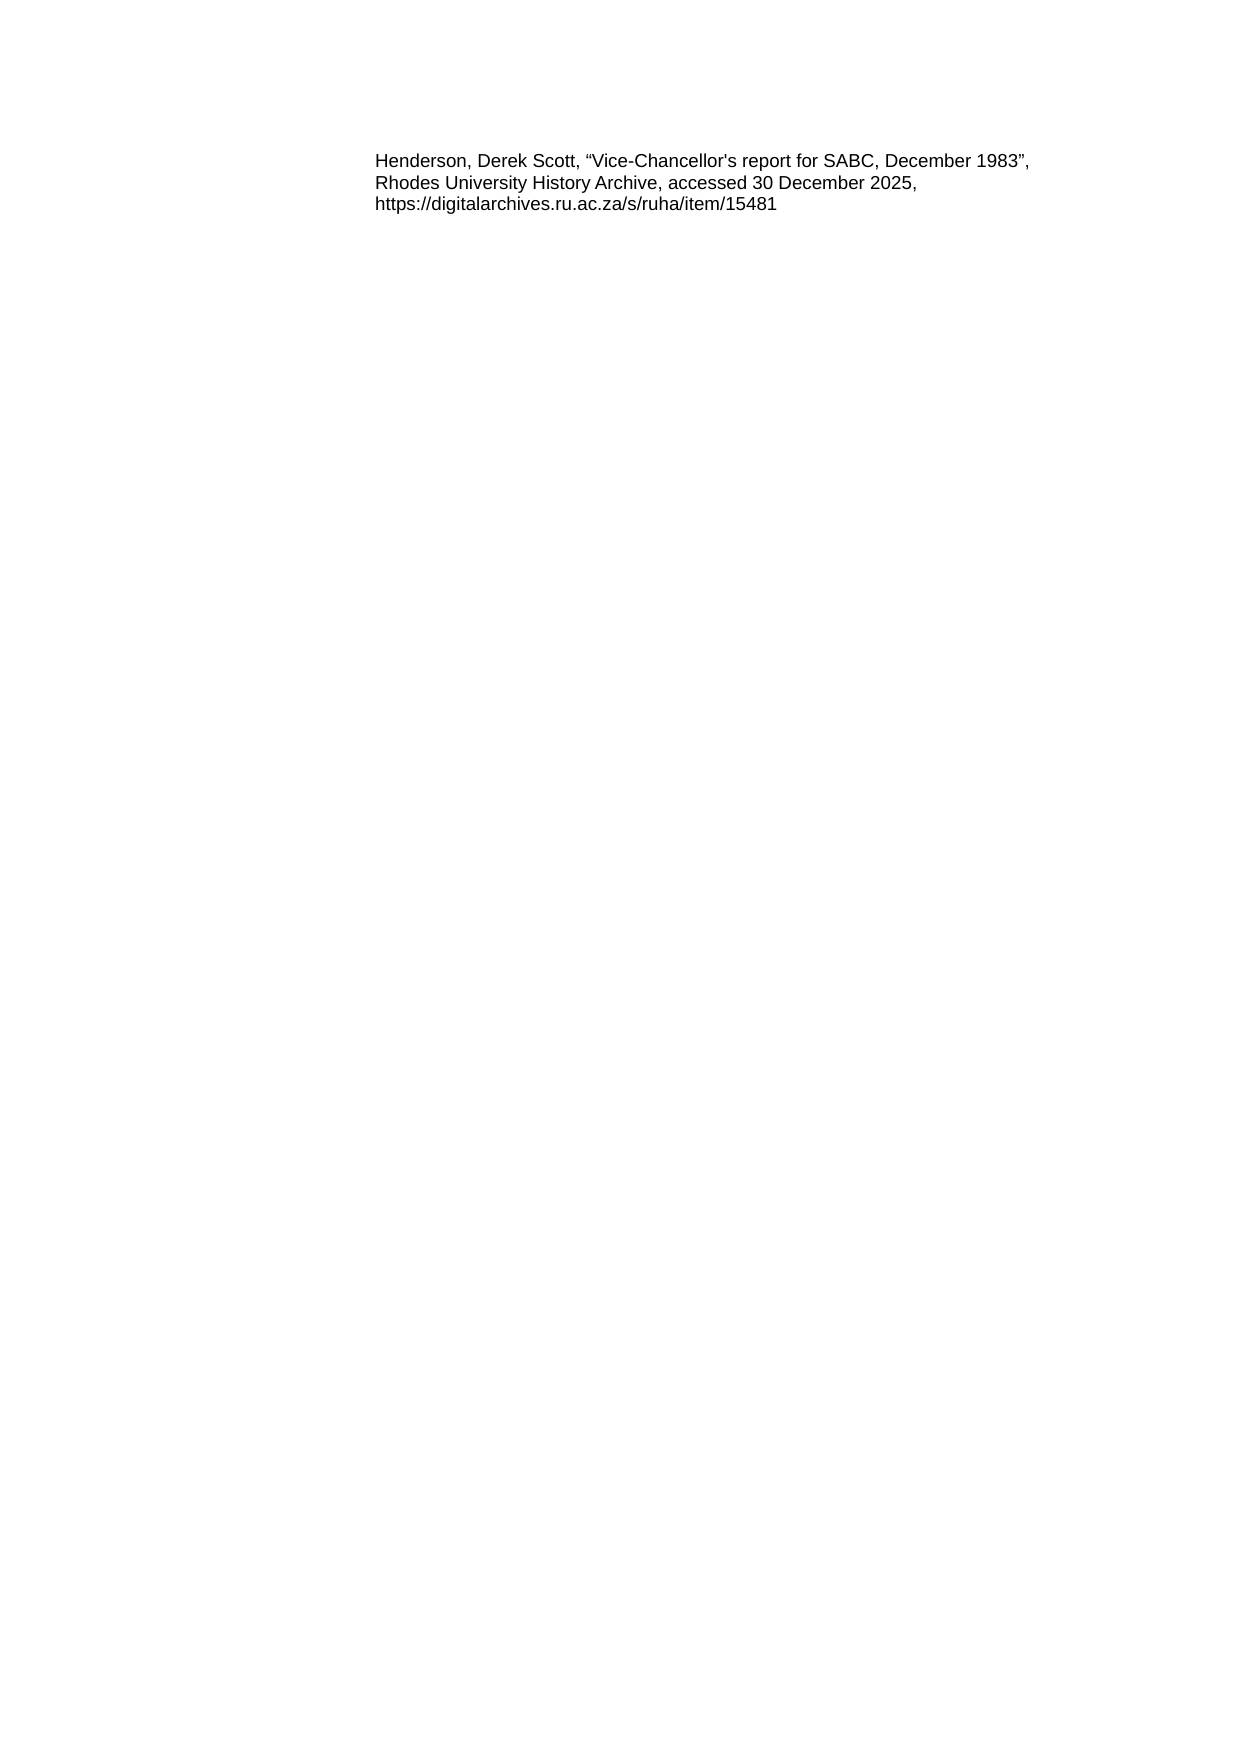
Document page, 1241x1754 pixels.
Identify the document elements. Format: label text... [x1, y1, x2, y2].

text Henderson, Derek Scott, “Vice-Chancellor's report for SABC, December 1983”, Rhodes University History Archive, accessed 30 December 2025, https://digitalarchives.ru.ac.za/s/ruha/item/15481 [375, 150, 1090, 215]
